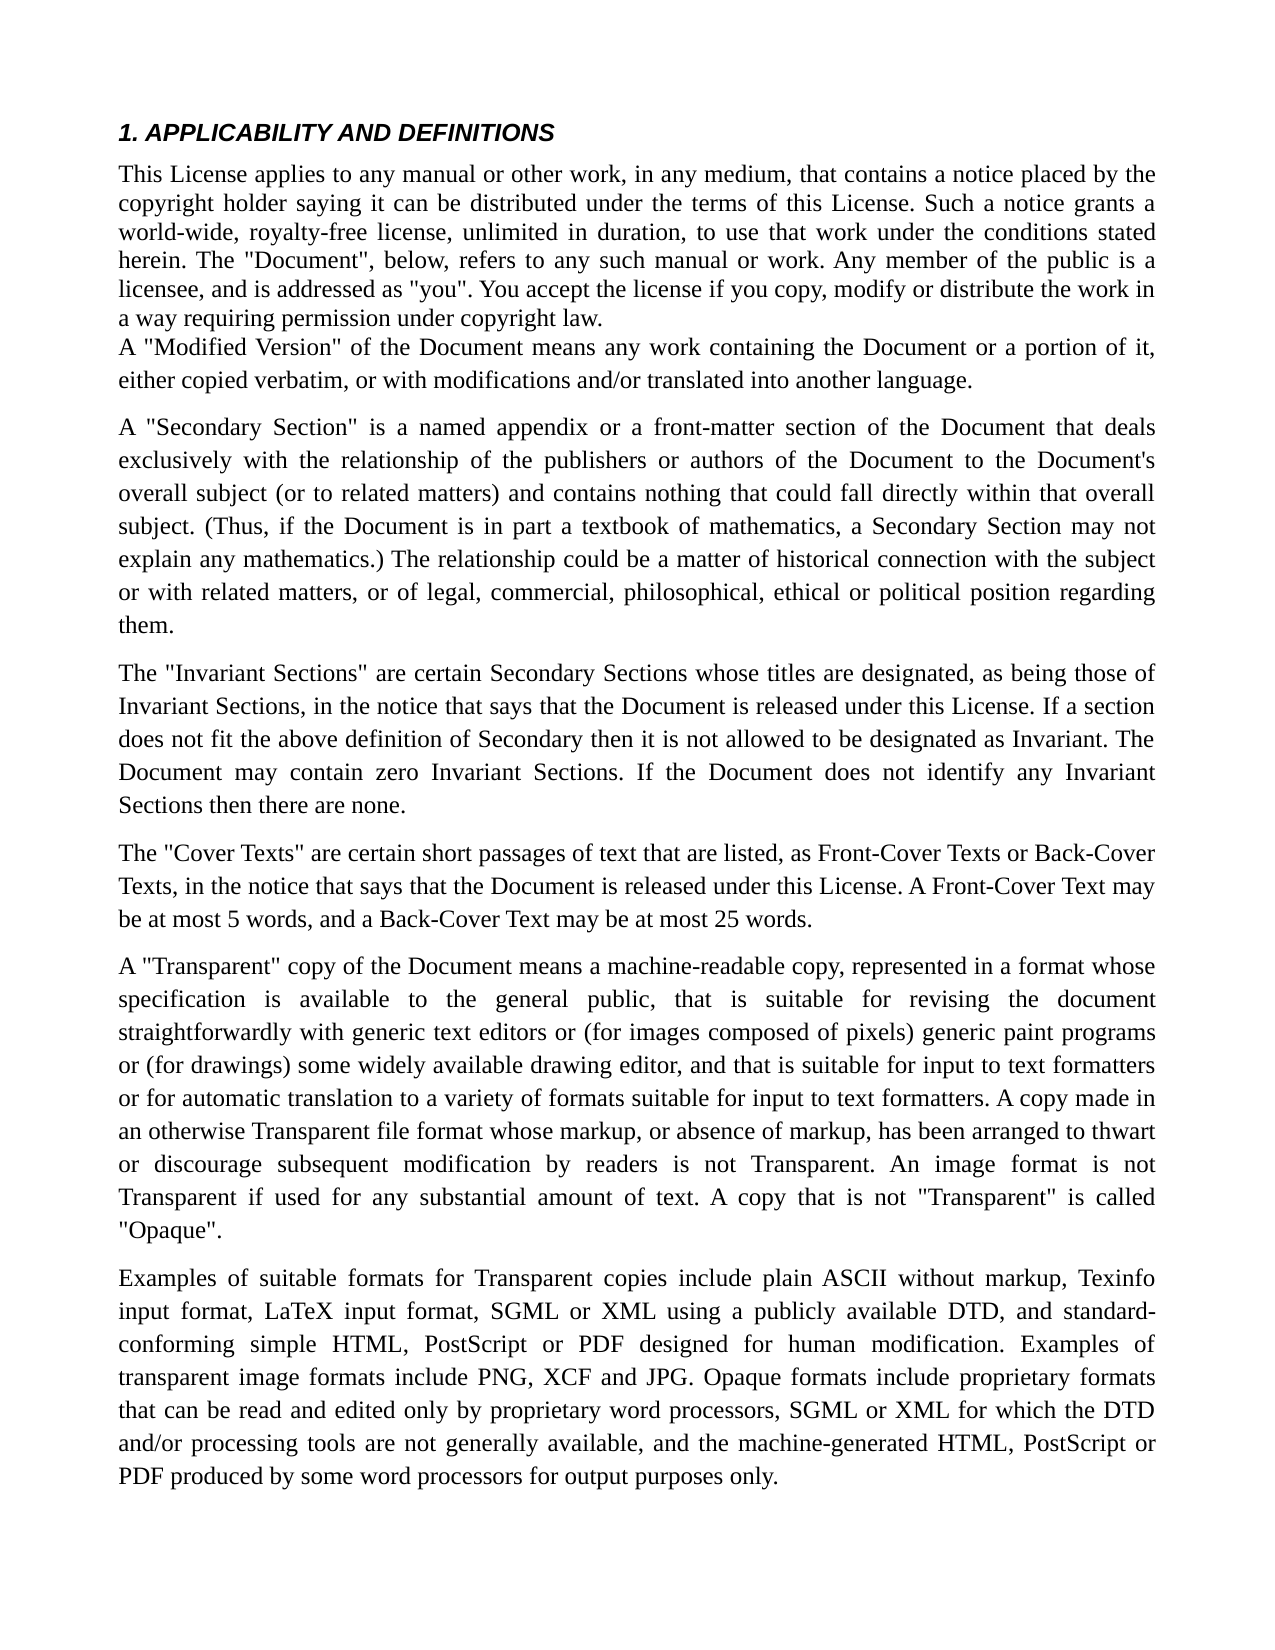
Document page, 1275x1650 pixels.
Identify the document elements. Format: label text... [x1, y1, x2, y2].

text A "Modified Version" of the Document means any work containing the Document or a portion of it, either copied verbatim, or with modifications and/or translated into another language. [118, 332, 1157, 393]
text The "Invariant Sections" are certain Secondary Sections whose titles are designated, as being those of Invariant Sections, in the notice that says that the Document is released under this License. If a section does not fit the above definition of Secondary then it is not allowed to be designated as Invariant. The Document may contain zero Invariant Sections. If the Document does not identify any Invariant Sections then there are none. [118, 658, 1157, 819]
text Examples of suitable formats for Transparent copies include plain ASCII without markup, Texinfo input format, LaTeX input format, SGML or XML using a publicly available DTD, and standard-conforming simple HTML, PostScript or PDF designed for human modification. Examples of transparent image formats include PNG, XCF and JPG. Opaque formats include proprietary formats that can be read and edited only by proprietary word processors, SGML or XML for which the DTD and/or processing tools are not generally available, and the machine-generated HTML, PostScript or PDF produced by some word processors for output purposes only. [118, 1263, 1157, 1490]
text A "Secondary Section" is a named appendix or a front-matter section of the Document that deals exclusively with the relationship of the publishers or authors of the Document to the Document's overall subject (or to related matters) and contains nothing that could fall directly within that overall subject. (Thus, if the Document is in part a textbook of mathematics, a Secondary Section may not explain any mathematics.) The relationship could be a matter of historical connection with the subject or with related matters, or of legal, commercial, philosophical, ethical or political position regarding them. [118, 412, 1157, 639]
text This License applies to any manual or other work, in any medium, that contains a notice placed by the copyright holder saying it can be distributed under the terms of this License. Such a notice grants a world-wide, royalty-free license, unlimited in duration, to use that work under the conditions stated herein. The "Document", below, refers to any such manual or work. Any member of the public is a licensee, and is addressed as "you". You accept the license if you copy, modify or distribute the work in a way requiring permission under copyright law. [118, 159, 1157, 332]
subtitle 1. APPLICABILITY AND DEFINITIONS [118, 118, 1157, 147]
text The "Cover Texts" are certain short passages of text that are listed, as Front-Cover Texts or Back-Cover Texts, in the notice that says that the Document is released under this License. A Front-Cover Text may be at most 5 words, and a Back-Cover Text may be at most 25 words. [118, 838, 1157, 932]
text A "Transparent" copy of the Document means a machine-readable copy, represented in a format whose specification is available to the general public, that is suitable for revising the document straightforwardly with generic text editors or (for images composed of pixels) generic paint programs or (for drawings) some widely available drawing editor, and that is suitable for input to text formatters or for automatic translation to a variety of formats suitable for input to text formatters. A copy made in an otherwise Transparent file format whose markup, or absence of markup, has been arranged to thwart or discourage subsequent modification by readers is not Transparent. An image format is not Transparent if used for any substantial amount of text. A copy that is not "Transparent" is called "Opaque". [118, 951, 1157, 1244]
